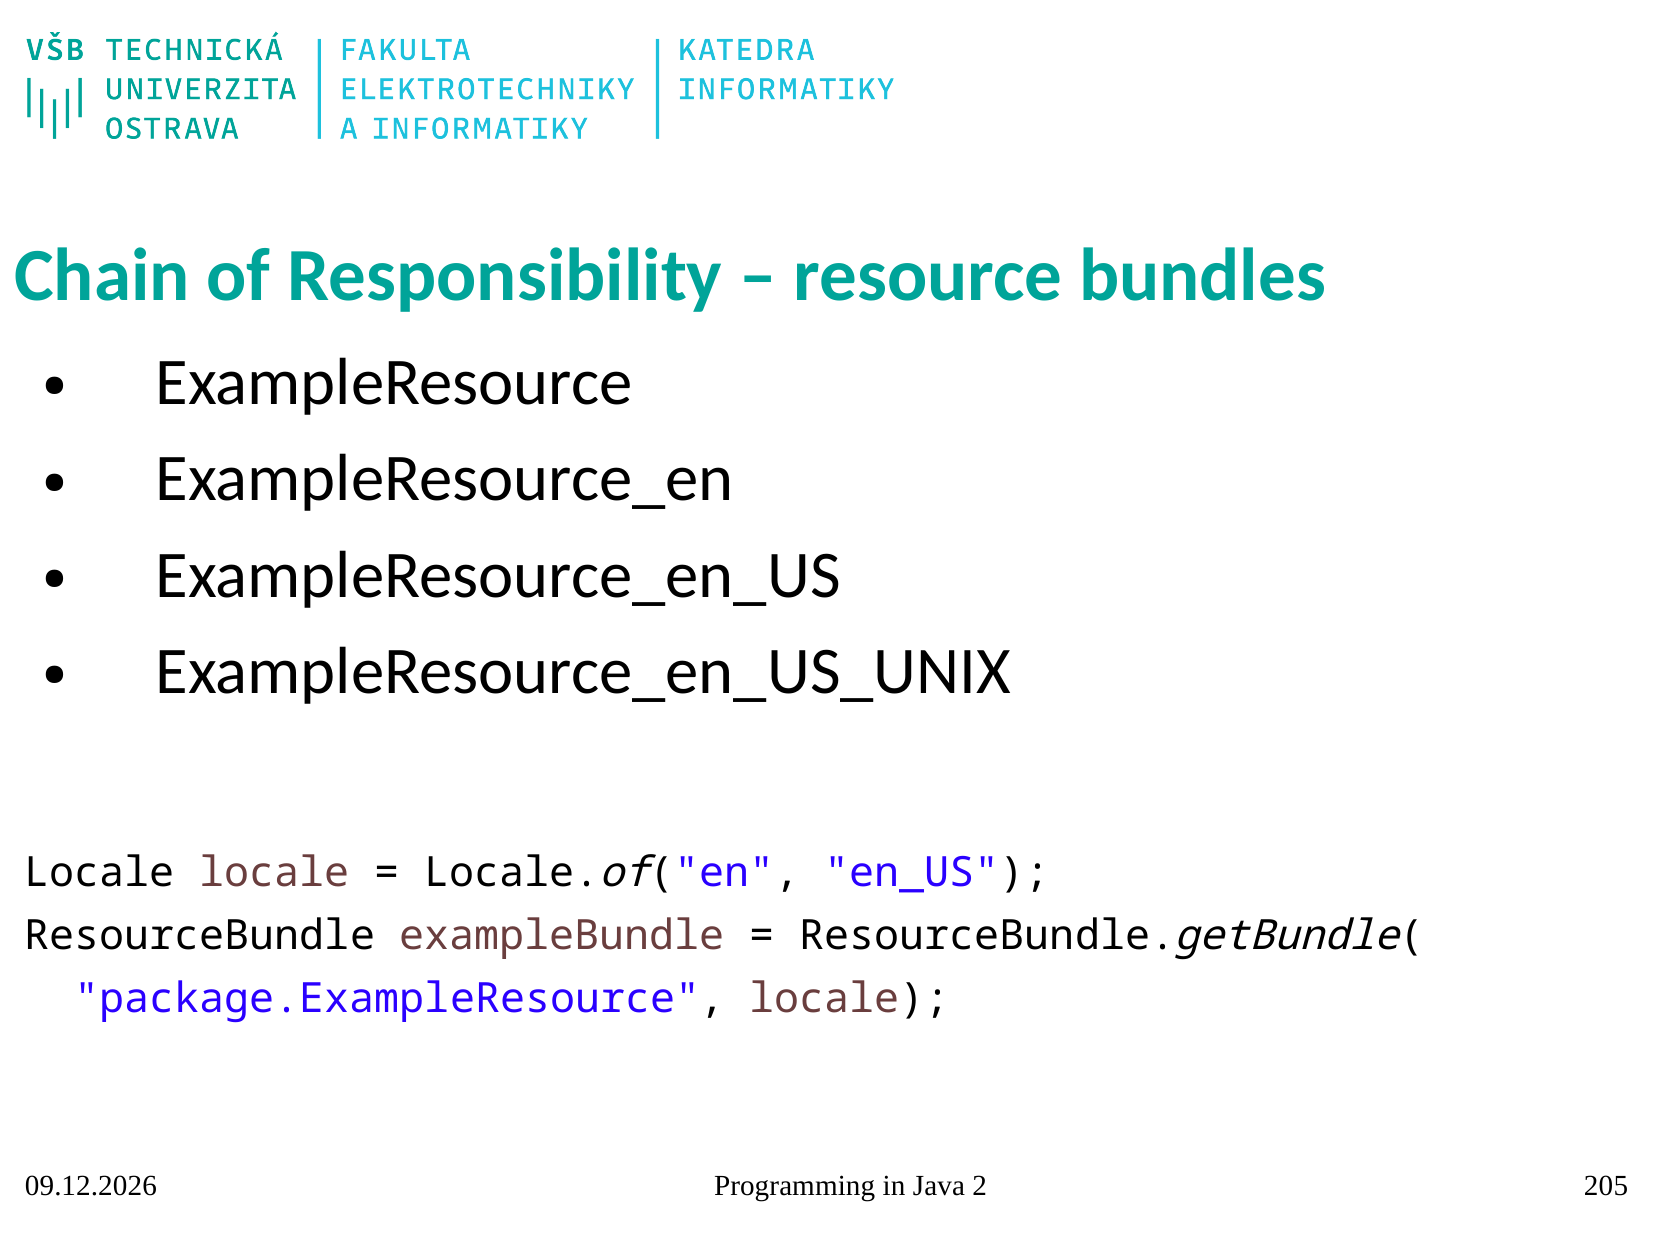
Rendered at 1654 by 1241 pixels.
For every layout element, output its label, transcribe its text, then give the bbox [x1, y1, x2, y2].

list ExampleResource ExampleResource_en ExampleResource_en_US ExampleResource_en_US_UNIX Locale locale = Locale.of("en", "en_US"); ResourceBundle exampleBundle = ResourceBundle.getBundle( "package.ExampleResource", locale); [24, 354, 1629, 1146]
title Chain of Responsibility – resource bundles [14, 165, 1619, 319]
picture [26, 31, 894, 139]
